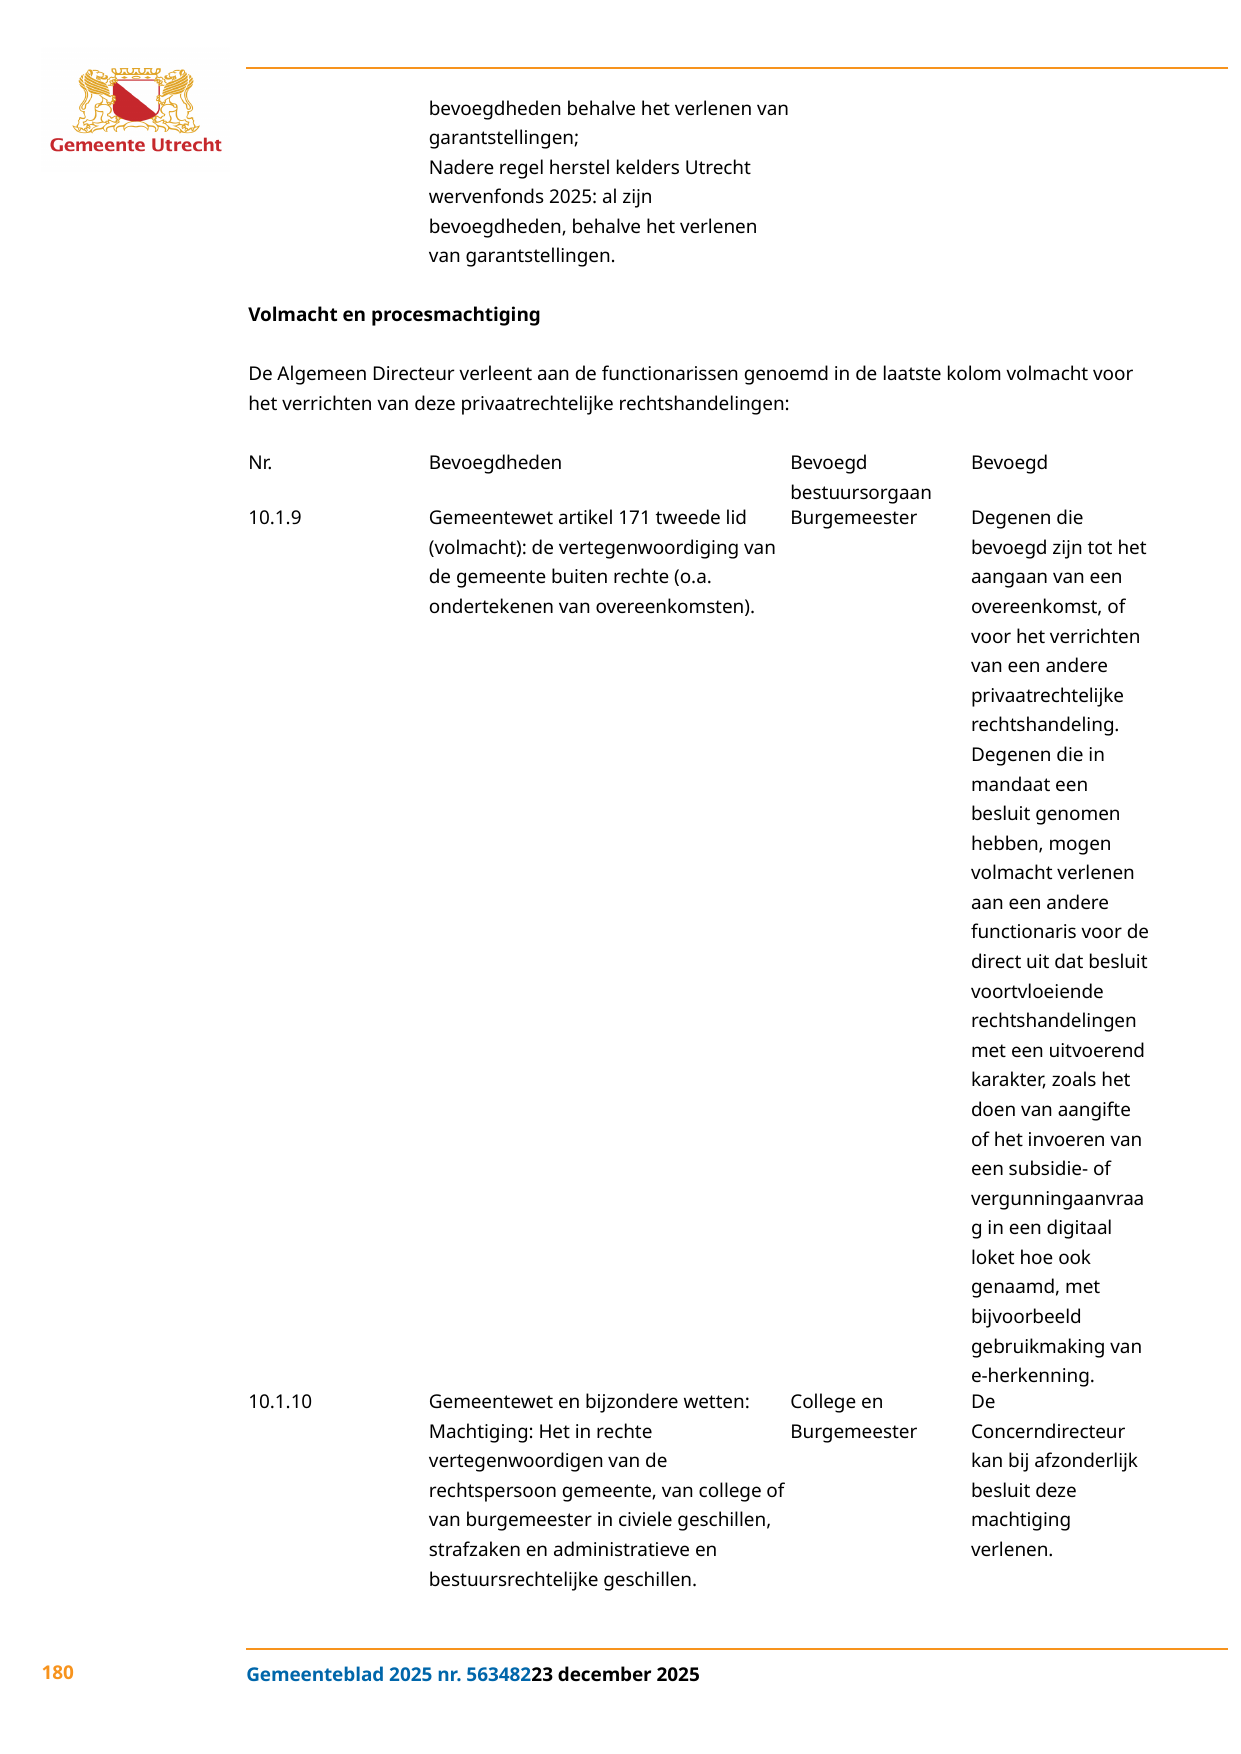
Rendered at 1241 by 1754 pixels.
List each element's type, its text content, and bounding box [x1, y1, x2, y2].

text Volmacht en procesmachtiging [248, 301, 1152, 327]
table_cell Gemeentewet artikel 171 tweede lid (volmacht): de vertegenwoordiging van de gemeente buiten rechte (o.a. ondertekenen van overeenkomsten). [429, 505, 790, 1388]
table_header Nr. [248, 449, 429, 504]
text De Algemeen Directeur verleent aan de functionarissen genoemd in de laatste kolom volmacht voor het verrichten van deze privaatrechtelijke rechtshandelingen: [248, 360, 1152, 416]
table_cell Gemeentewet en bijzondere wetten: Machtiging: Het in rechte vertegenwoordigen van de rechtspersoon gemeente, van college of van burgemeester in civiele geschillen, strafzaken en administratieve en bestuursrechtelijke geschillen. [429, 1388, 790, 1591]
table_cell 10.1.9 [248, 505, 429, 1388]
table_cell 10.1.10 [248, 1388, 429, 1591]
table_header Bevoegdheden [429, 449, 790, 504]
table_header Bevoegd bestuursorgaan [790, 449, 971, 504]
table_cell Burgemeester [790, 505, 971, 1388]
table_cell De Concerndirecteur kan bij afzonderlijk besluit deze machtiging verlenen. [971, 1388, 1152, 1591]
table_cell bevoegdheden behalve het verlenen van garantstellingen; Nadere regel herstel kelders Utrecht wervenfonds 2025: al zijn bevoegdheden, behalve het verlenen van garantstellingen. [429, 95, 790, 268]
table_header Bevoegd [971, 449, 1152, 504]
table_cell [248, 95, 429, 268]
table_cell College en Burgemeester [790, 1388, 971, 1591]
picture [41, 47, 231, 172]
table_cell [790, 95, 971, 268]
table_cell Degenen die bevoegd zijn tot het aangaan van een overeenkomst, of voor het verrichten van een andere privaatrechtelijke rechtshandeling. Degenen die in mandaat een besluit genomen hebben, mogen volmacht verlenen aan een andere functionaris voor de direct uit dat besluit voortvloeiende rechtshandelingen met een uitvoerend karakter, zoals het doen van aangifte of het invoeren van een subsidie- of vergunningaanvraag in een digitaal loket hoe ook genaamd, met bijvoorbeeld gebruikmaking van e-herkenning. [971, 505, 1152, 1388]
table_cell [971, 95, 1152, 268]
